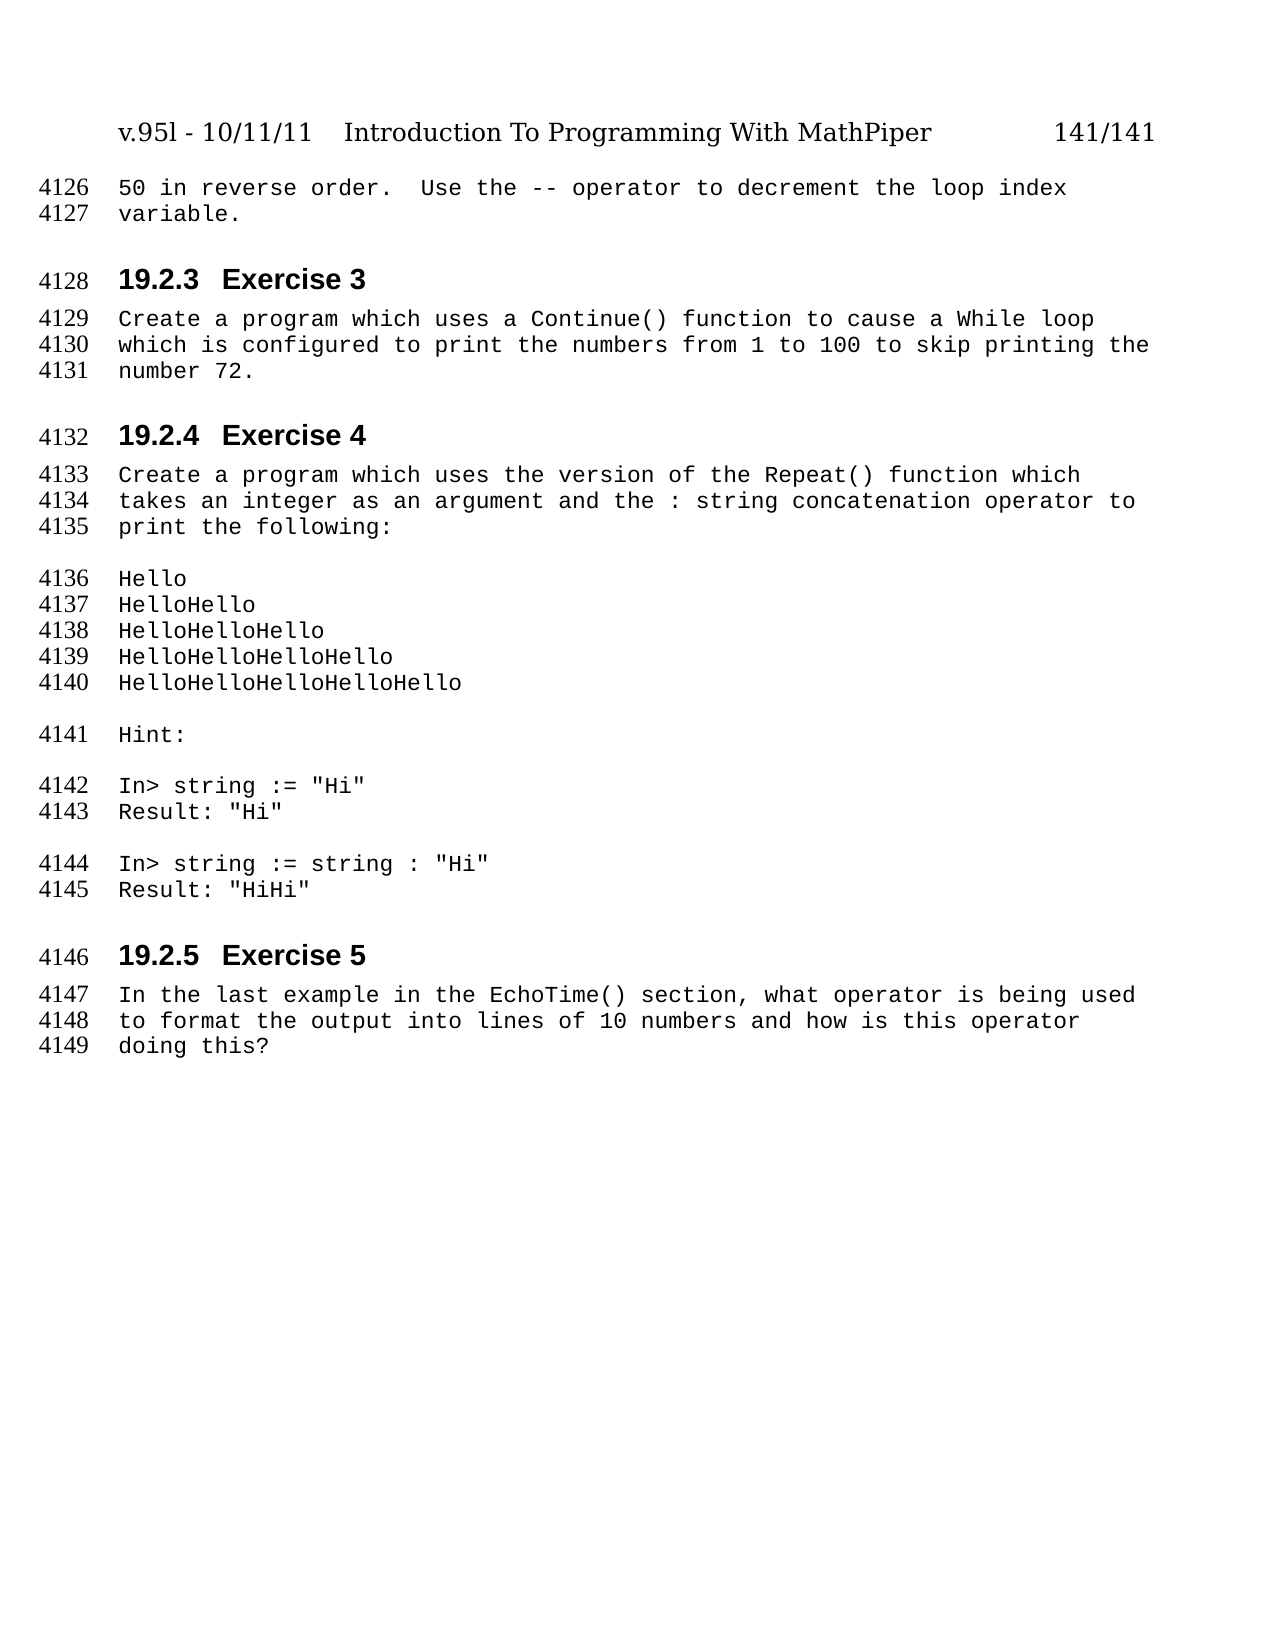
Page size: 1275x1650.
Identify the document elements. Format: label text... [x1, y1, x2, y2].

text HelloHelloHello [118, 619, 1157, 645]
text HelloHelloHelloHelloHello [118, 671, 1157, 697]
text Create a program which uses a Continue() function to cause a While loop which is configured to print the numbers from 1 to 100 to skip printing the number 72. [118, 307, 1157, 385]
subtitle Exercise 4 [118, 418, 1157, 452]
text Result: "Hi" [118, 801, 1157, 827]
text Result: "HiHi" [118, 878, 1157, 904]
text In> string := "Hi" [118, 775, 1157, 801]
text HelloHelloHelloHello [118, 645, 1157, 671]
text Hint: [118, 723, 1157, 749]
text In> string := string : "Hi" [118, 853, 1157, 878]
text Create a program which uses the version of the Repeat() function which takes an integer as an argument and the : string concatenation operator to print the following: [118, 463, 1157, 541]
subtitle Exercise 3 [118, 262, 1157, 295]
text 50 in reverse order. Use the -- operator to decrement the loop index variable. [118, 177, 1157, 229]
text HelloHello [118, 593, 1157, 619]
text In the last example in the EchoTime() section, what operator is being used to format the output into lines of 10 numbers and how is this operator doing this? [118, 983, 1157, 1061]
subtitle Exercise 5 [118, 937, 1157, 971]
text Hello [118, 567, 1157, 593]
